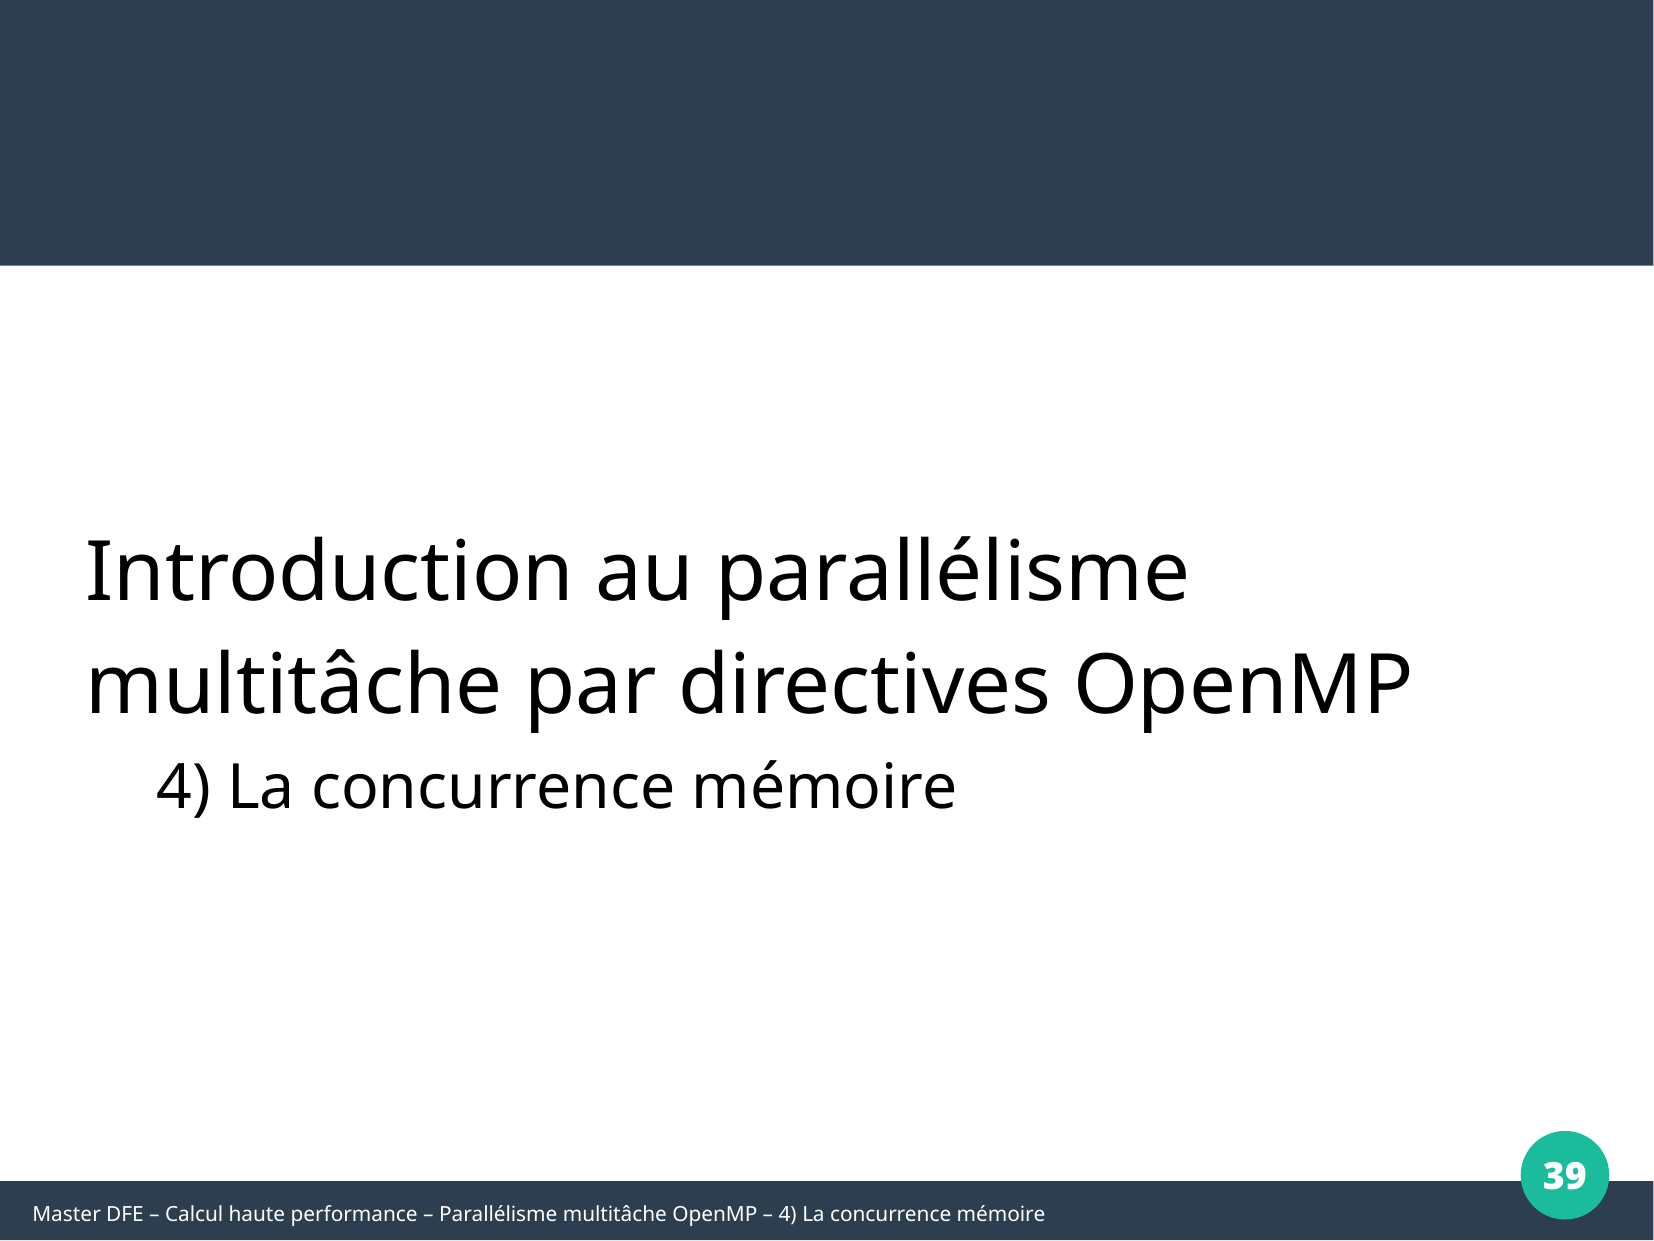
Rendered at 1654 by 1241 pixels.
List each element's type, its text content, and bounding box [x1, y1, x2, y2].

text_box Introduction au parallélisme multitâche par directives OpenMP [70, 503, 1583, 745]
text_box 4) La concurrence mémoire [141, 734, 1607, 869]
text_box Master DFE – Calcul haute performance – Parallélisme multitâche OpenMP – 4) La concurrence mémoire [17, 1191, 1436, 1235]
